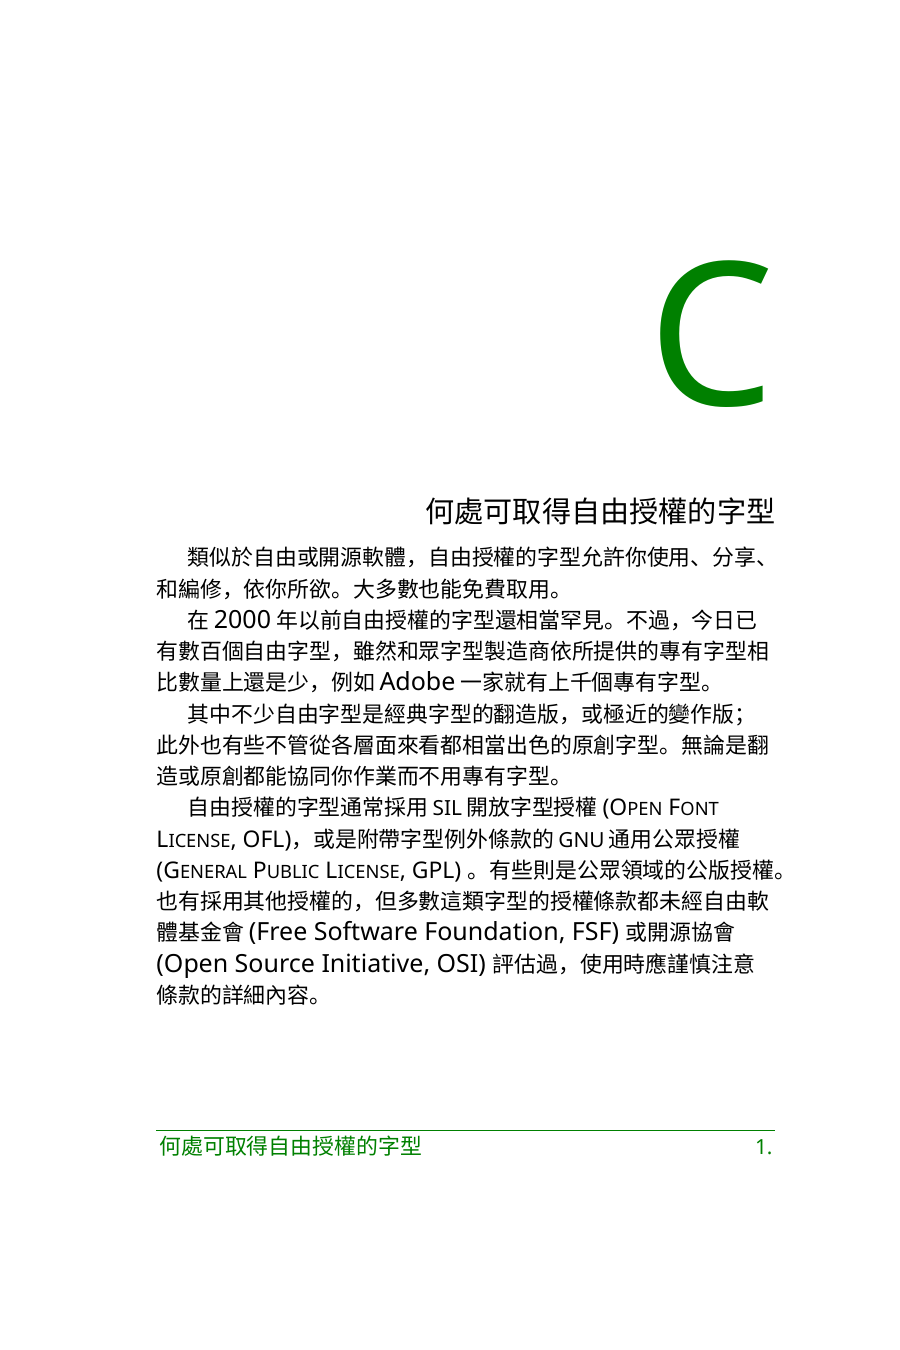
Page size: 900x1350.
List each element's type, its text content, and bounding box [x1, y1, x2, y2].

text 類似於自由或開源軟體，自由授權的字型允許你使用、分享、和編修，依你所欲。大多數也能免費取用。 [156, 541, 775, 603]
text 在2000年以前自由授權的字型還相當罕見。不過，今日已有數百個自由字型，雖然和眾字型製造商依所提供的專有字型相比數量上還是少，例如Adobe一家就有上千個專有字型。 [156, 603, 775, 697]
text 其中不少自由字型是經典字型的翻造版，或極近的變作版；此外也有些不管從各層面來看都相當出色的原創字型。無論是翻造或原創都能協同你作業而不用專有字型。 [156, 697, 775, 791]
subtitle 何處可取得自由授權的字型 [156, 489, 775, 531]
text C [156, 192, 775, 464]
text 自由授權的字型通常採用SIL開放字型授權 (Open Font License, OFL)，或是附帶字型例外條款的GNU通用公眾授權(General Public License, GPL) 。有些則是公眾領域的公版授權。也有採用其他授權的，但多數這類字型的授權條款都未經自由軟體基金會 (Free Software Foundation, FSF) 或開源協會 (Open Source Initiative, OSI) 評估過，使用時應謹慎注意條款的詳細內容。 [156, 791, 775, 1009]
